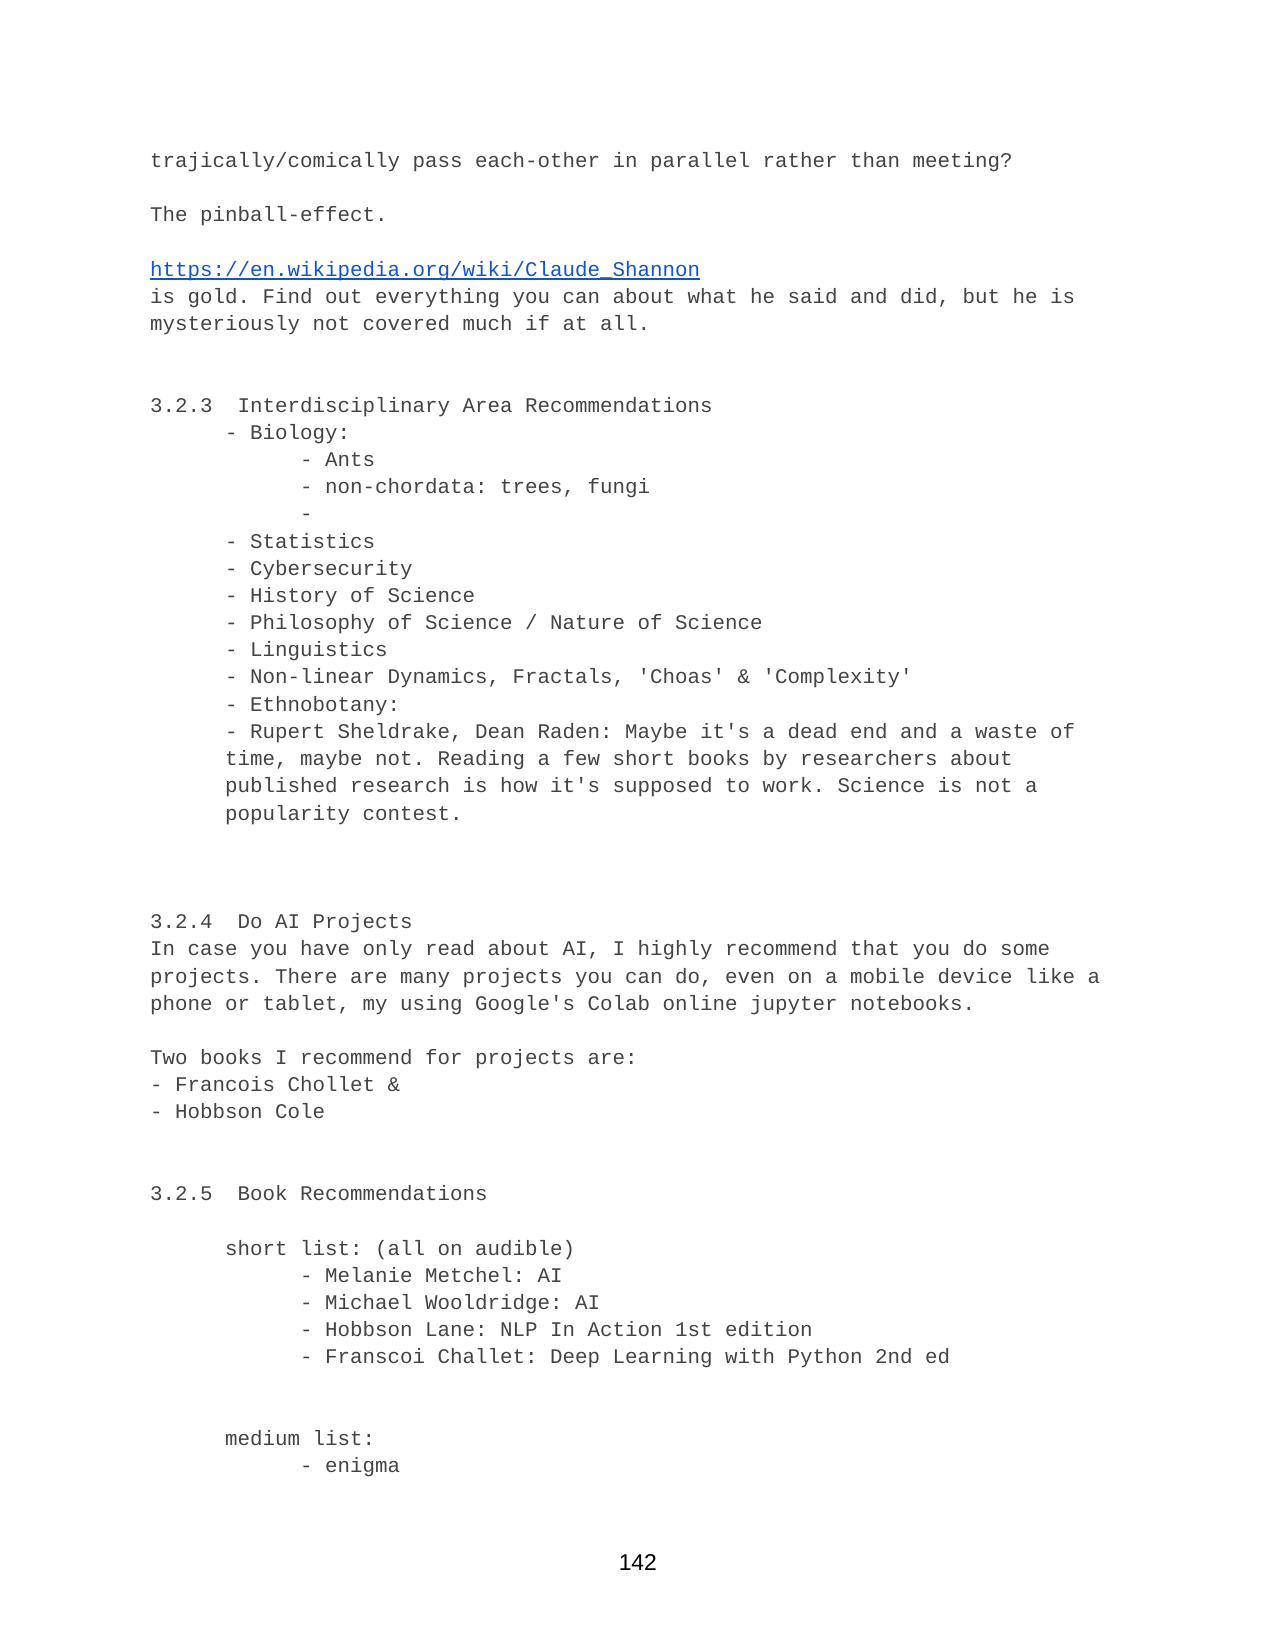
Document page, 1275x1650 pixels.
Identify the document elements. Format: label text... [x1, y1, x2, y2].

text is gold. Find out everything you can about what he said and did, but he is mysteriously not covered much if at all. [150, 286, 1125, 337]
text - Statistics [225, 531, 1125, 554]
text - Philosophy of Science / Nature of Science [225, 612, 1125, 636]
text - non-chordata: trees, fungi [225, 476, 1125, 500]
text In case you have only read about AI, I highly recommend that you do some projects. There are many projects you can do, even on a mobile device like a phone or tablet, my using Google's Colab online jupyter notebooks. [150, 938, 1125, 1016]
text short list: (all on audible) [150, 1237, 1125, 1261]
text - Cybersecurity [225, 558, 1125, 581]
text - Ethnobotany: [225, 694, 1125, 717]
text Two books I recommend for projects are: [150, 1047, 1125, 1071]
text 3.2.5 Book Recommendations [150, 1183, 1125, 1207]
text - Linguistics [225, 639, 1125, 663]
text - enigma [150, 1455, 1125, 1479]
text https://en.wikipedia.org/wiki/Claude_Shannon [150, 259, 1125, 282]
text - Biology: [225, 422, 1125, 446]
text - Ants [225, 449, 1125, 473]
text - Francois Chollet & [150, 1074, 1125, 1098]
text - Hobbson Lane: NLP In Action 1st edition [150, 1319, 1125, 1343]
text - History of Science [225, 585, 1125, 609]
text The pinball-effect. [150, 204, 1125, 228]
text - Non-linear Dynamics, Fractals, 'Choas' & 'Complexity' [225, 667, 1125, 690]
text trajically/comically pass each-other in parallel rather than meeting? [150, 150, 1125, 174]
text - Hobbson Cole [150, 1102, 1125, 1125]
text - Franscoi Challet: Deep Learning with Python 2nd ed [150, 1346, 1125, 1370]
text - Michael Wooldridge: AI [150, 1292, 1125, 1316]
text - Rupert Sheldrake, Dean Raden: Maybe it's a dead end and a waste of time, maybe not. Reading a few short books by researchers about published research is how it's supposed to work. Science is not a popularity contest. [225, 721, 1125, 826]
text - [225, 503, 1125, 527]
text - Melanie Metchel: AI [150, 1265, 1125, 1288]
text 3.2.4 Do AI Projects [150, 911, 1125, 935]
text 3.2.3 Interdisciplinary Area Recommendations [150, 395, 1125, 418]
text medium list: [150, 1428, 1125, 1451]
